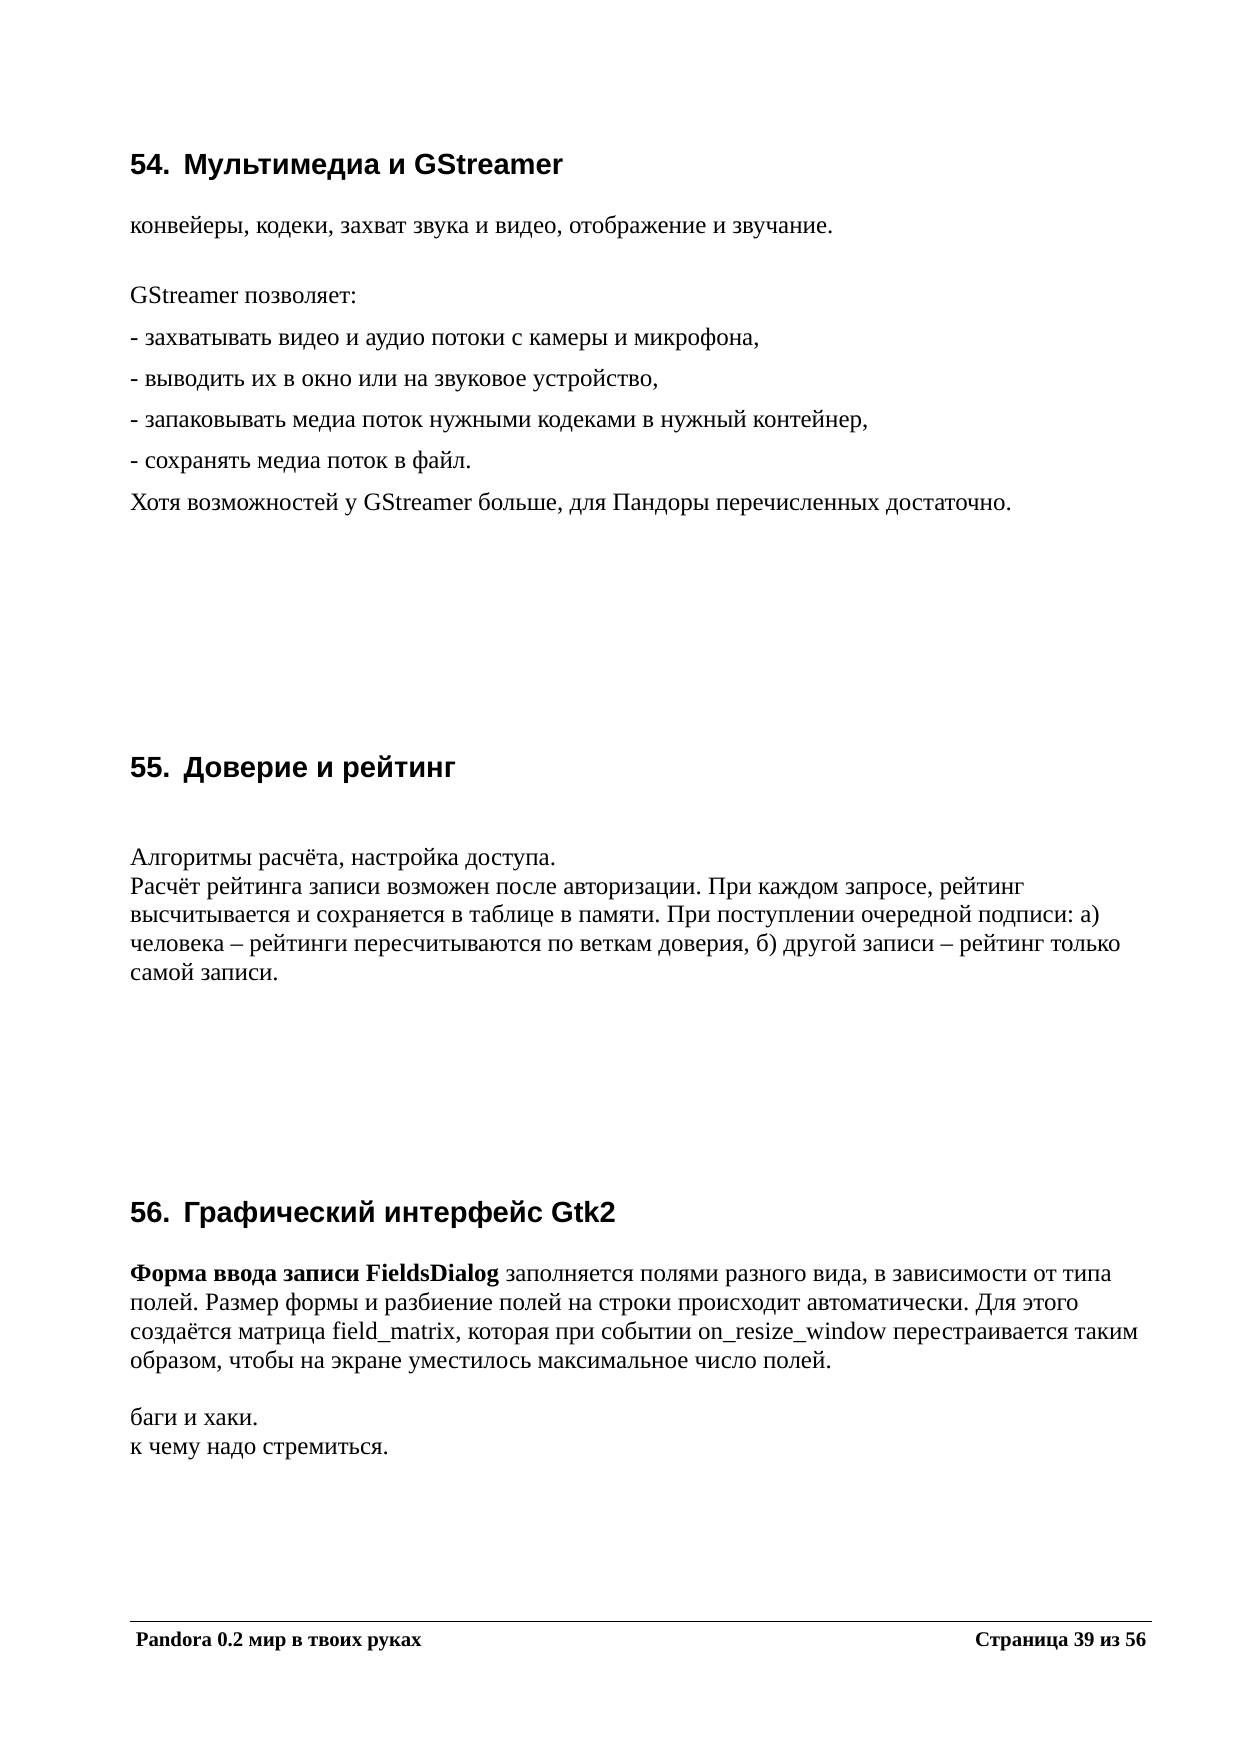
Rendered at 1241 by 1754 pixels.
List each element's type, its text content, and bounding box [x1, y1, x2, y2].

text - выводить их в окно или на звуковое устройство, [130, 363, 1152, 392]
subtitle Мультимедиа и GStreamer [130, 147, 1152, 180]
text к чему надо стремиться. [130, 1431, 1152, 1460]
text GStreamer позволяет: [130, 280, 1152, 309]
text Расчёт рейтинга записи возможен после авторизации. При каждом запросе, рейтинг высчитывается и сохраняется в таблице в памяти. При поступлении очередной подписи: а) человека – рейтинги пересчитываются по веткам доверия, б) другой записи – рейтинг только самой записи. [130, 871, 1152, 986]
text баги и хаки. [130, 1402, 1152, 1431]
text Алгоритмы расчёта, настройка доступа. [130, 842, 1152, 871]
text конвейеры, кодеки, захват звука и видео, отображение и звучание. [130, 210, 1152, 239]
text Форма ввода записи FieldsDialog заполняется полями разного вида, в зависимости от типа полей. Размер формы и разбиение полей на строки происходит автоматически. Для этого создаётся матрица field_matrix, которая при событии on_resize_window перестраивается таким образом, чтобы на экране уместилось максимальное число полей. [130, 1258, 1152, 1373]
subtitle Доверие и рейтинг [130, 749, 1152, 783]
subtitle Графический интерфейс Gtk2 [130, 1195, 1152, 1228]
text - сохранять медиа поток в файл. [130, 445, 1152, 474]
text Хотя возможностей у GStreamer больше, для Пандоры перечисленных достаточно. [130, 487, 1152, 515]
text - запаковывать медиа поток нужными кодеками в нужный контейнер, [130, 404, 1152, 433]
text - захватывать видео и аудио потоки с камеры и микрофона, [130, 322, 1152, 350]
